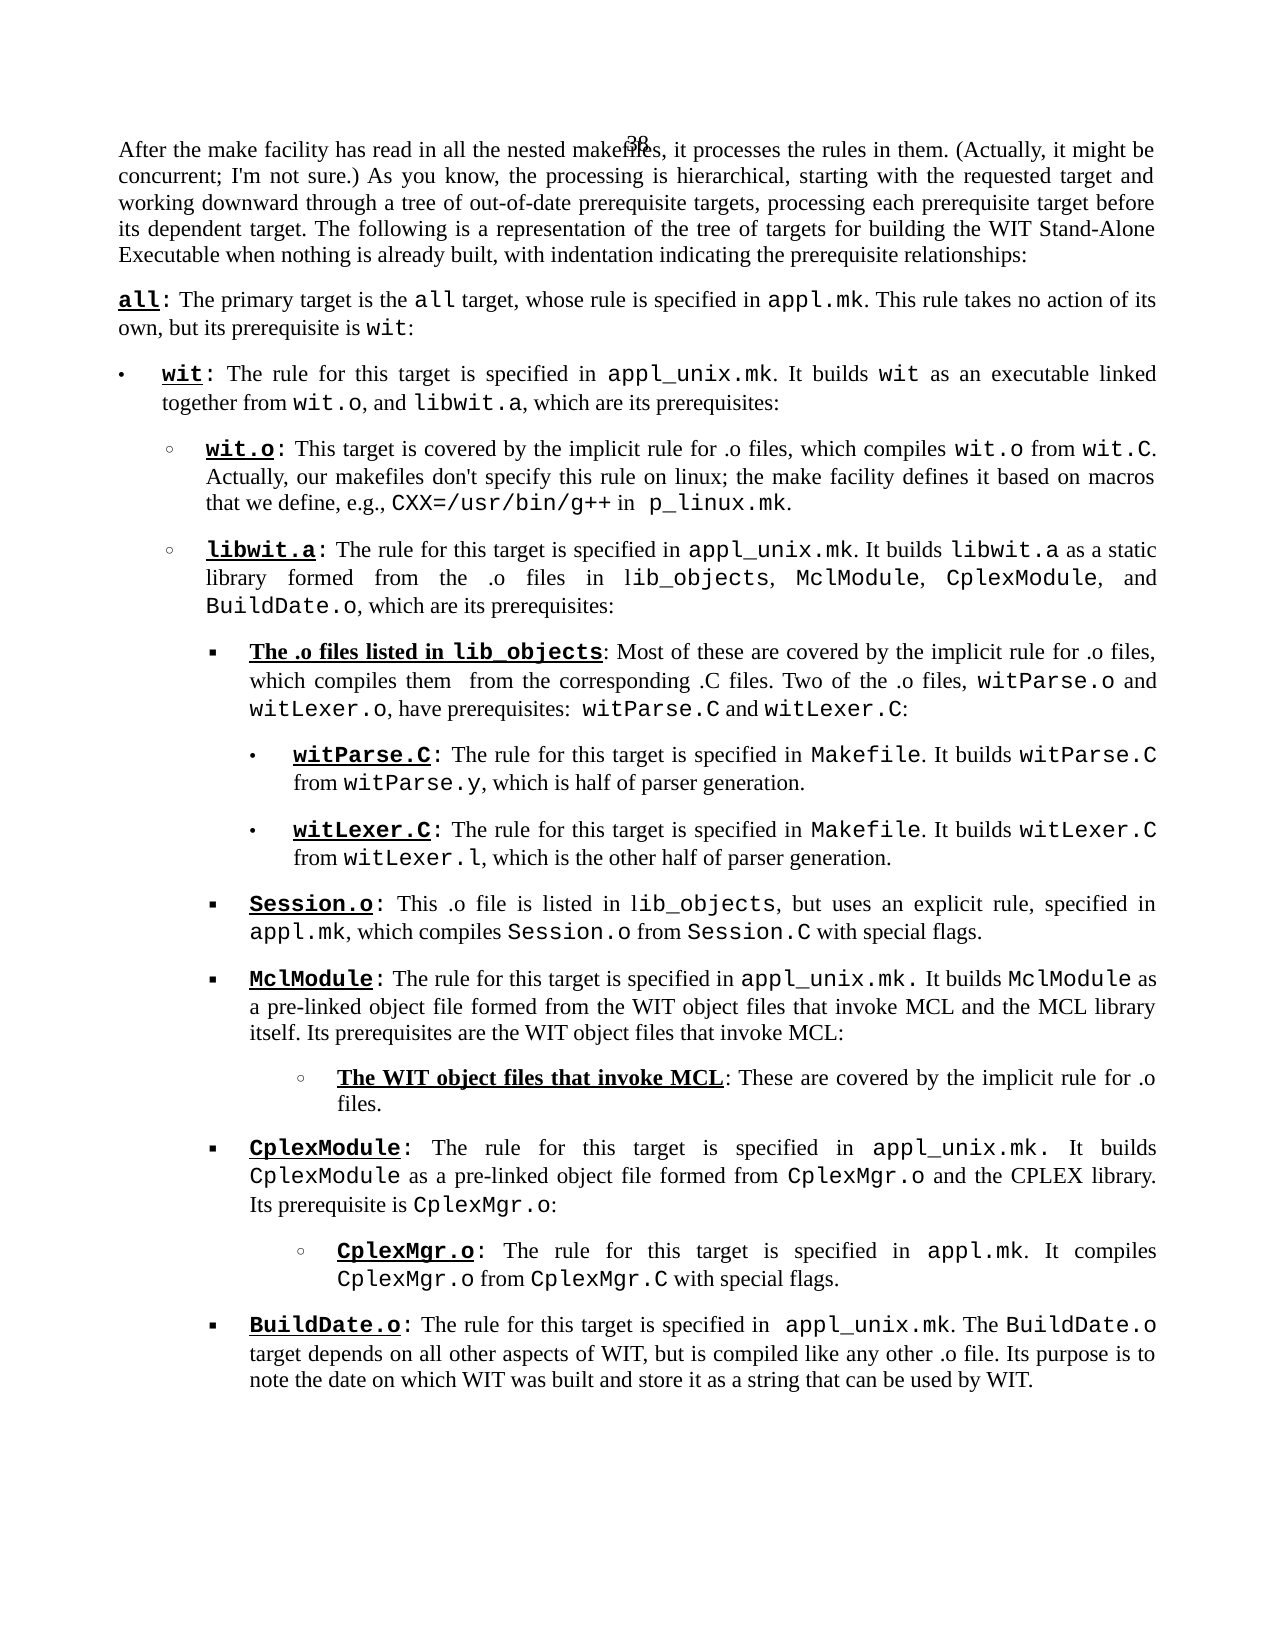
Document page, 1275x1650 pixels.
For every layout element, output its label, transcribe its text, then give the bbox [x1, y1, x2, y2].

list CplexModule: The rule for this target is specified in appl_unix.mk. It builds CplexModule as a pre-linked object file formed from CplexMgr.o and the CPLEX library. Its prerequisite is CplexMgr.o: [206, 1134, 1157, 1219]
list witLexer.C: The rule for this target is specified in Makefile. It builds witLexer.C from witLexer.l, which is the other half of parser generation. [249, 816, 1157, 872]
list BuildDate.o: The rule for this target is specified in appl_unix.mk. The BuildDate.o target depends on all other aspects of WIT, but is compiled like any other .o file. Its purpose is to note the date on which WIT was built and store it as a string that can be used by WIT. [206, 1311, 1157, 1392]
list wit.o: This target is covered by the implicit rule for .o files, which compiles wit.o from wit.C. Actually, our makefiles don't specify this rule on linux; the make facility defines it based on macros that we define, e.g., CXX=/usr/bin/g++ in p_linux.mk. [162, 435, 1157, 518]
list MclModule: The rule for this target is specified in appl_unix.mk. It builds MclModule as a pre-linked object file formed from the WIT object files that invoke MCL and the MCL library itself. Its prerequisites are the WIT object files that invoke MCL: [206, 964, 1157, 1046]
text After the make facility has read in all the nested makefiles, it processes the rules in them. (Actually, it might be concurrent; I'm not sure.) As you know, the processing is hierarchical, starting with the requested target and working downward through a tree of out-of-date prerequisite targets, processing each prerequisite target before its dependent target. The following is a representation of the tree of targets for building the WIT Stand-Alone Executable when nothing is already built, with indentation indicating the prerequisite relationships: [118, 136, 1157, 268]
list wit: The rule for this target is specified in appl_unix.mk. It builds wit as an executable linked together from wit.o, and libwit.a, which are its prerequisites: [118, 360, 1157, 417]
list The WIT object files that invoke MCL: These are covered by the implicit rule for .o files. [293, 1063, 1157, 1116]
list libwit.a: The rule for this target is specified in appl_unix.mk. It builds libwit.a as a static library formed from the .o files in lib_objects, MclModule, CplexModule, and BuildDate.o, which are its prerequisites: [162, 536, 1157, 620]
list Session.o: This .o file is listed in lib_objects, but uses an explicit rule, specified in appl.mk, which compiles Session.o from Session.C with special flags. [206, 890, 1157, 947]
list The .o files listed in lib_objects: Most of these are covered by the implicit rule for .o files, which compiles them from the corresponding .C files. Two of the .o files, witParse.o and witLexer.o, have prerequisites: witParse.C and witLexer.C: [206, 638, 1157, 723]
list CplexMgr.o: The rule for this target is specified in appl.mk. It compiles CplexMgr.o from CplexMgr.C with special flags. [293, 1237, 1157, 1293]
text all: The primary target is the all target, whose rule is specified in appl.mk. This rule takes no action of its own, but its prerequisite is wit: [118, 286, 1157, 342]
list witParse.C: The rule for this target is specified in Makefile. It builds witParse.C from witParse.y, which is half of parser generation. [249, 741, 1157, 798]
